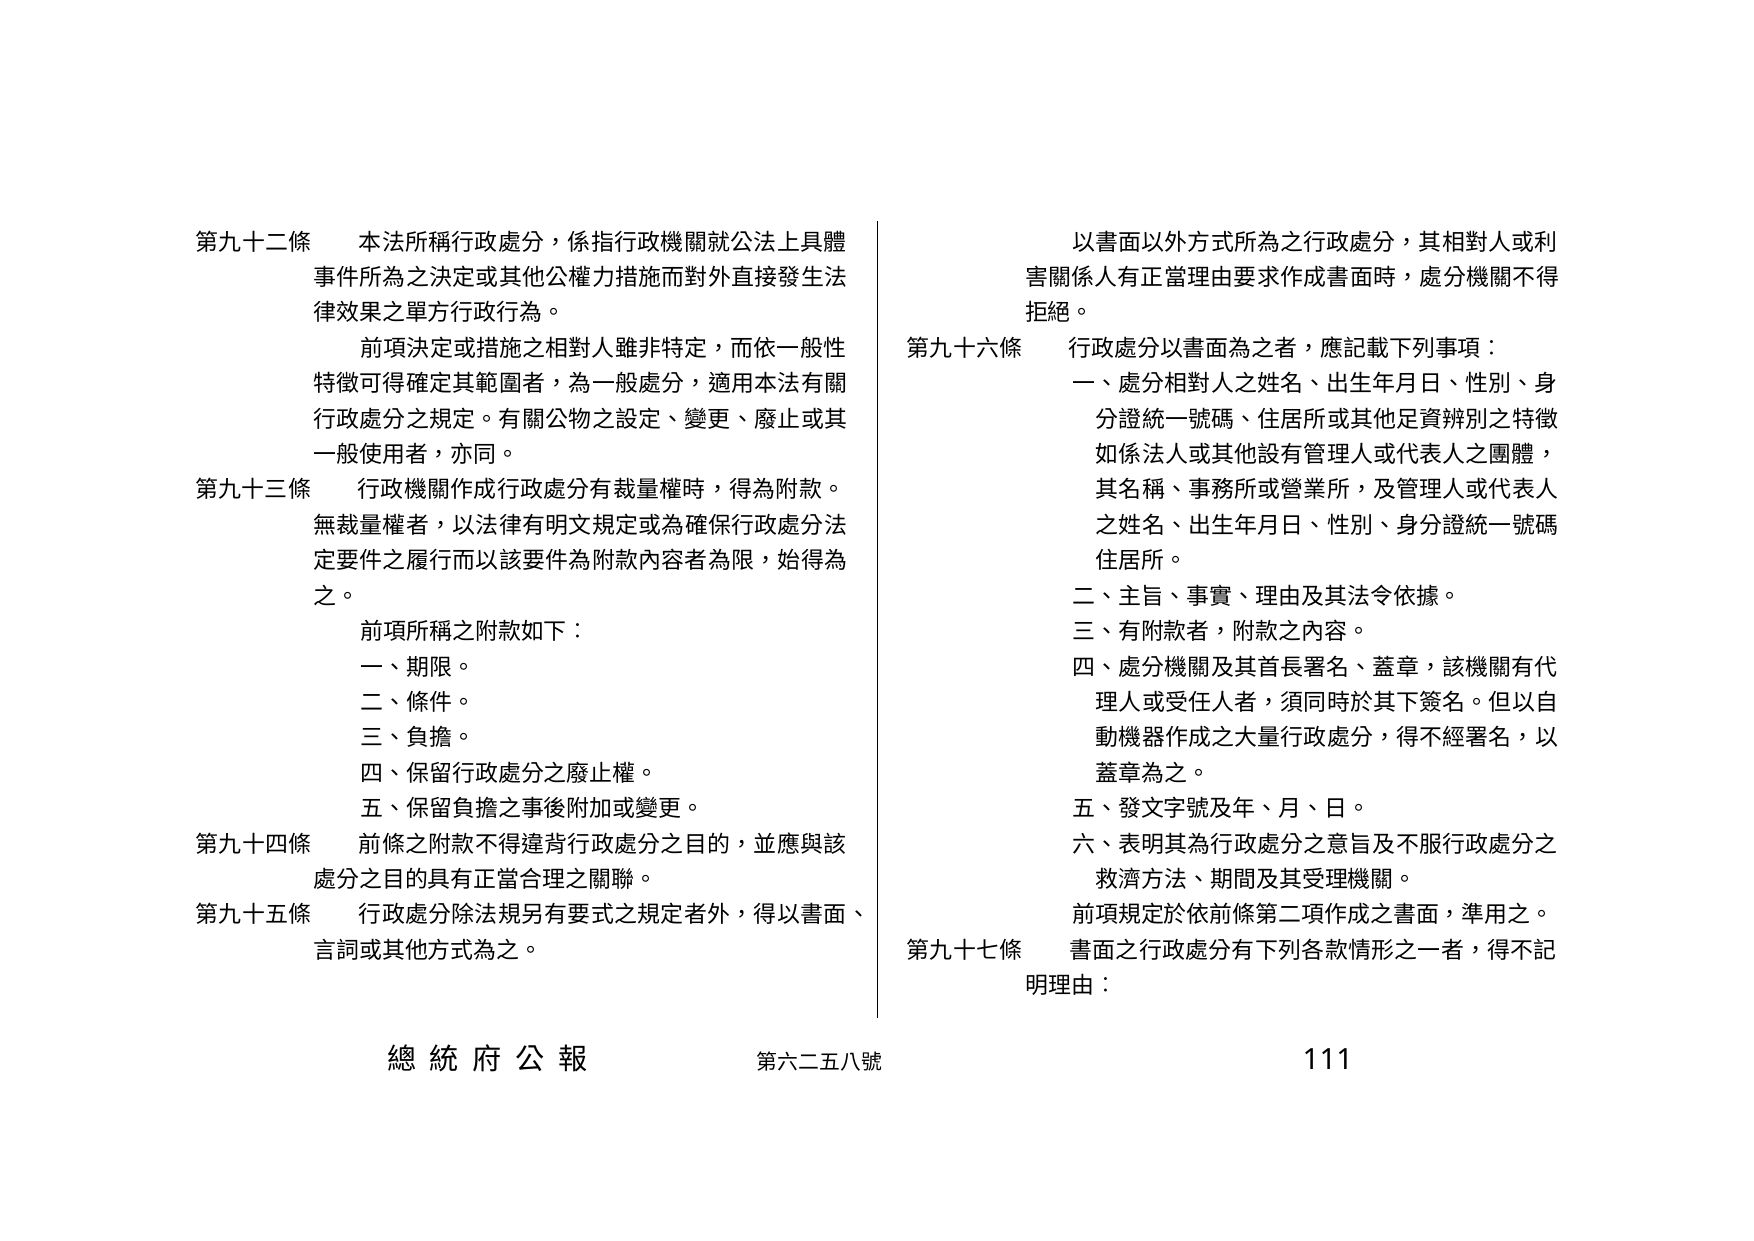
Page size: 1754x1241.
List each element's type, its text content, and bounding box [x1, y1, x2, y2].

text 第九十五條 行政處分除法規另有要式之規定者外，得以書面、言詞或其他方式為之。 [195, 894, 847, 965]
text 四、保留行政處分之廢止權。 [360, 753, 847, 788]
text 第九十四條 前條之附款不得違背行政處分之目的，並應與該處分之目的具有正當合理之關聯。 [195, 824, 847, 894]
text 五、發文字號及年、月、日。 [1072, 788, 1559, 824]
text 一、期限。 [360, 647, 847, 682]
text 第九十二條 本法所稱行政處分，係指行政機關就公法上具體事件所為之決定或其他公權力措施而對外直接發生法律效果之單方行政行為。 [195, 222, 847, 328]
text 前項所稱之附款如下︰ [313, 611, 847, 647]
text 三、負擔。 [360, 717, 847, 753]
text 二、條件。 [360, 682, 847, 717]
text 以書面以外方式所為之行政處分，其相對人或利害關係人有正當理由要求作成書面時，處分機關不得拒絕。 [1025, 222, 1559, 328]
text 三、有附款者，附款之內容。 [1072, 611, 1559, 647]
text 二、主旨、事實、理由及其法令依據。 [1072, 576, 1559, 611]
text 第九十三條 行政機關作成行政處分有裁量權時，得為附款。無裁量權者，以法律有明文規定或為確保行政處分法定要件之履行而以該要件為附款內容者為限，始得為之。 [195, 469, 847, 611]
text 四、處分機關及其首長署名、蓋章，該機關有代理人或受任人者，須同時於其下簽名。但以自動機器作成之大量行政處分，得不經署名，以蓋章為之。 [1072, 647, 1559, 788]
text 前項決定或措施之相對人雖非特定，而依一般性特徵可得確定其範圍者，為一般處分，適用本法有關行政處分之規定。有關公物之設定、變更、廢止或其一般使用者，亦同。 [313, 328, 847, 469]
text 第九十六條 行政處分以書面為之者，應記載下列事項︰ [907, 328, 1559, 363]
text 六、表明其為行政處分之意旨及不服行政處分之救濟方法、期間及其受理機關。 [1072, 824, 1559, 894]
text 第九十七條 書面之行政處分有下列各款情形之一者，得不記明理由︰ [907, 930, 1559, 1001]
text 一、處分相對人之姓名、出生年月日、性別、身分證統一號碼、住居所或其他足資辨別之特徵；如係法人或其他設有管理人或代表人之團體，其名稱、事務所或營業所，及管理人或代表人之姓名、出生年月日、性別、身分證統一號碼、住居所。 [1072, 363, 1559, 576]
text 五、保留負擔之事後附加或變更。 [360, 788, 847, 824]
text 前項規定於依前條第二項作成之書面，準用之。 [1025, 894, 1559, 930]
